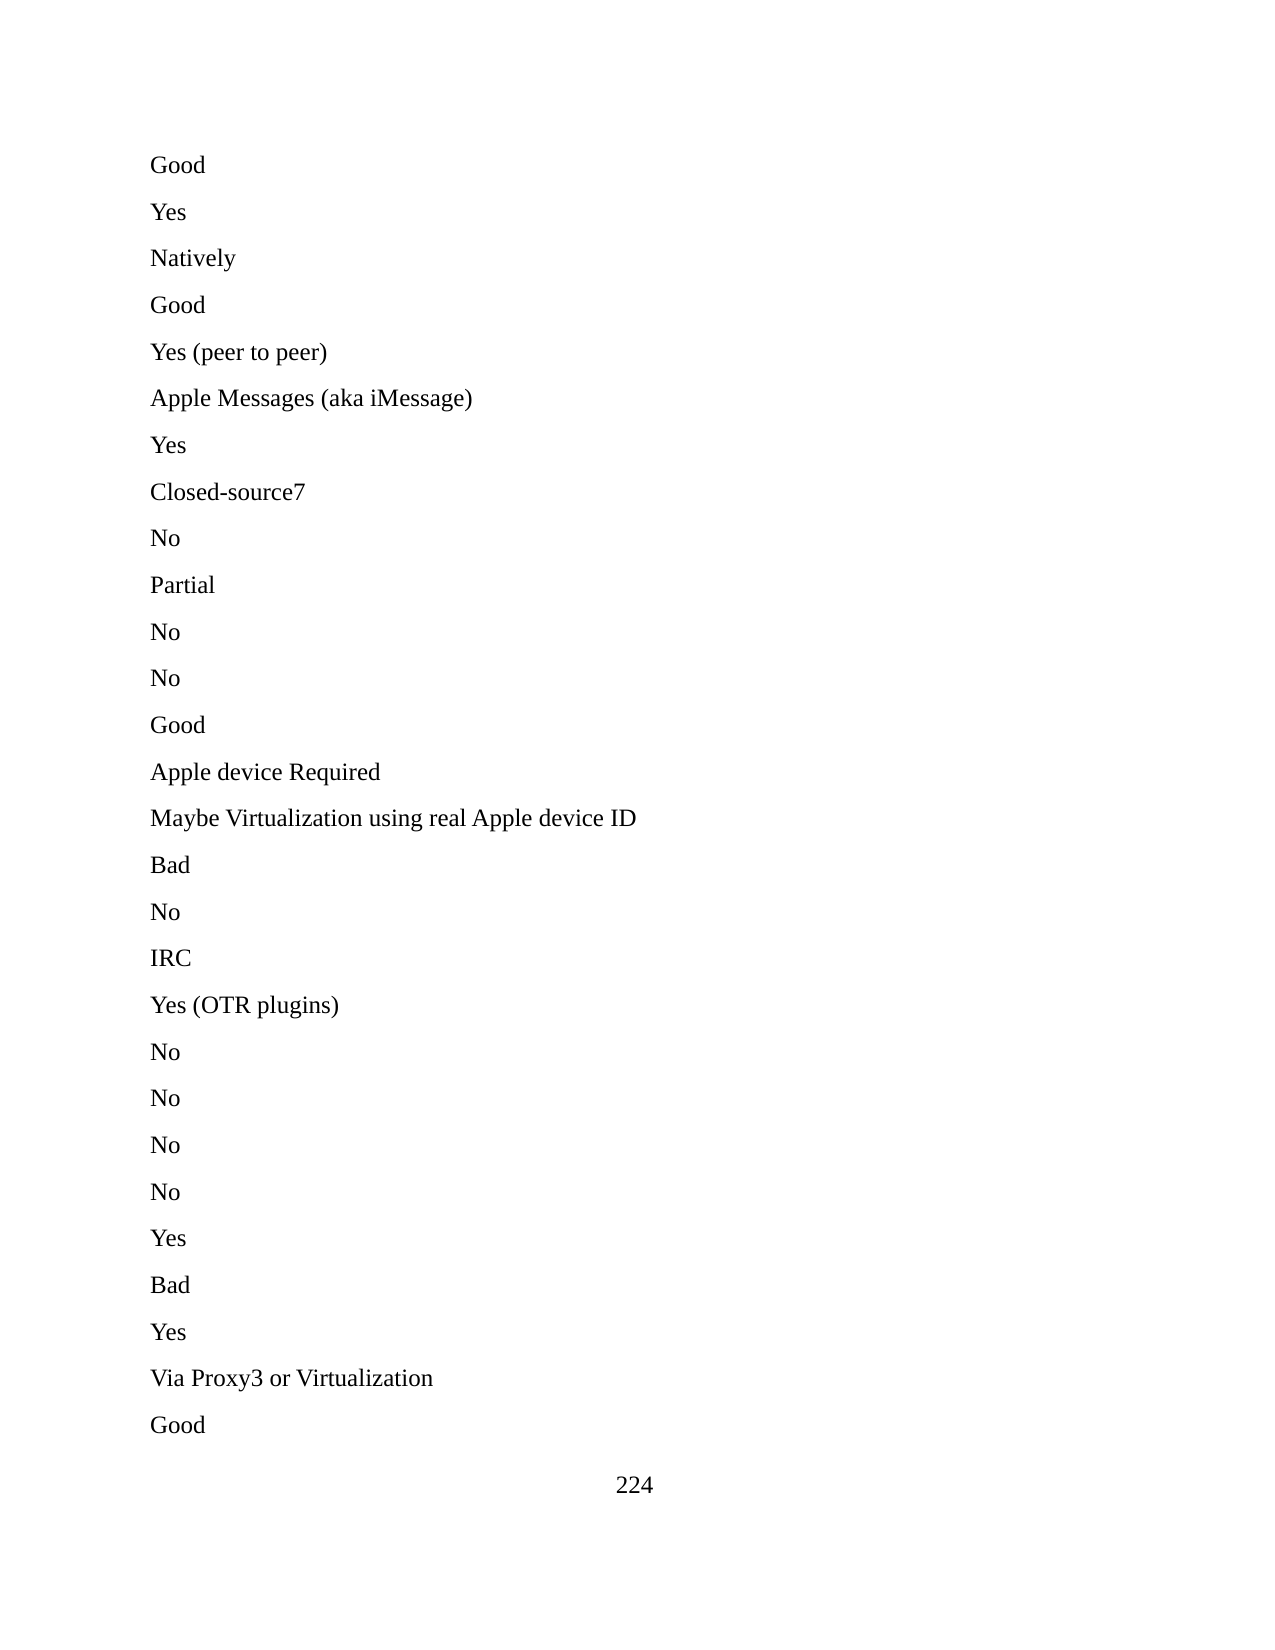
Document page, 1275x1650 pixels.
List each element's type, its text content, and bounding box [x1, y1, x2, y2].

text IRC [150, 943, 1125, 972]
text No [150, 523, 1125, 552]
text Bad [150, 850, 1125, 879]
text Via Proxy3 or Virtualization [150, 1363, 1125, 1392]
text Good [150, 710, 1125, 739]
text Good [150, 150, 1125, 179]
text Yes [150, 1317, 1125, 1345]
text Closed-source7 [150, 477, 1125, 505]
text No [150, 897, 1125, 925]
text Yes [150, 430, 1125, 459]
text Good [150, 290, 1125, 319]
text No [150, 1083, 1125, 1112]
text Yes (peer to peer) [150, 337, 1125, 365]
text Natively [150, 243, 1125, 272]
text Yes (OTR plugins) [150, 990, 1125, 1019]
text No [150, 663, 1125, 692]
text Bad [150, 1270, 1125, 1299]
text Yes [150, 1223, 1125, 1252]
text Partial [150, 570, 1125, 599]
text Good [150, 1410, 1125, 1439]
text No [150, 617, 1125, 645]
text No [150, 1177, 1125, 1205]
text Apple device Required [150, 757, 1125, 785]
text Maybe Virtualization using real Apple device ID [150, 803, 1125, 832]
text No [150, 1037, 1125, 1065]
text Yes [150, 197, 1125, 225]
text No [150, 1130, 1125, 1159]
text Apple Messages (aka iMessage) [150, 383, 1125, 412]
